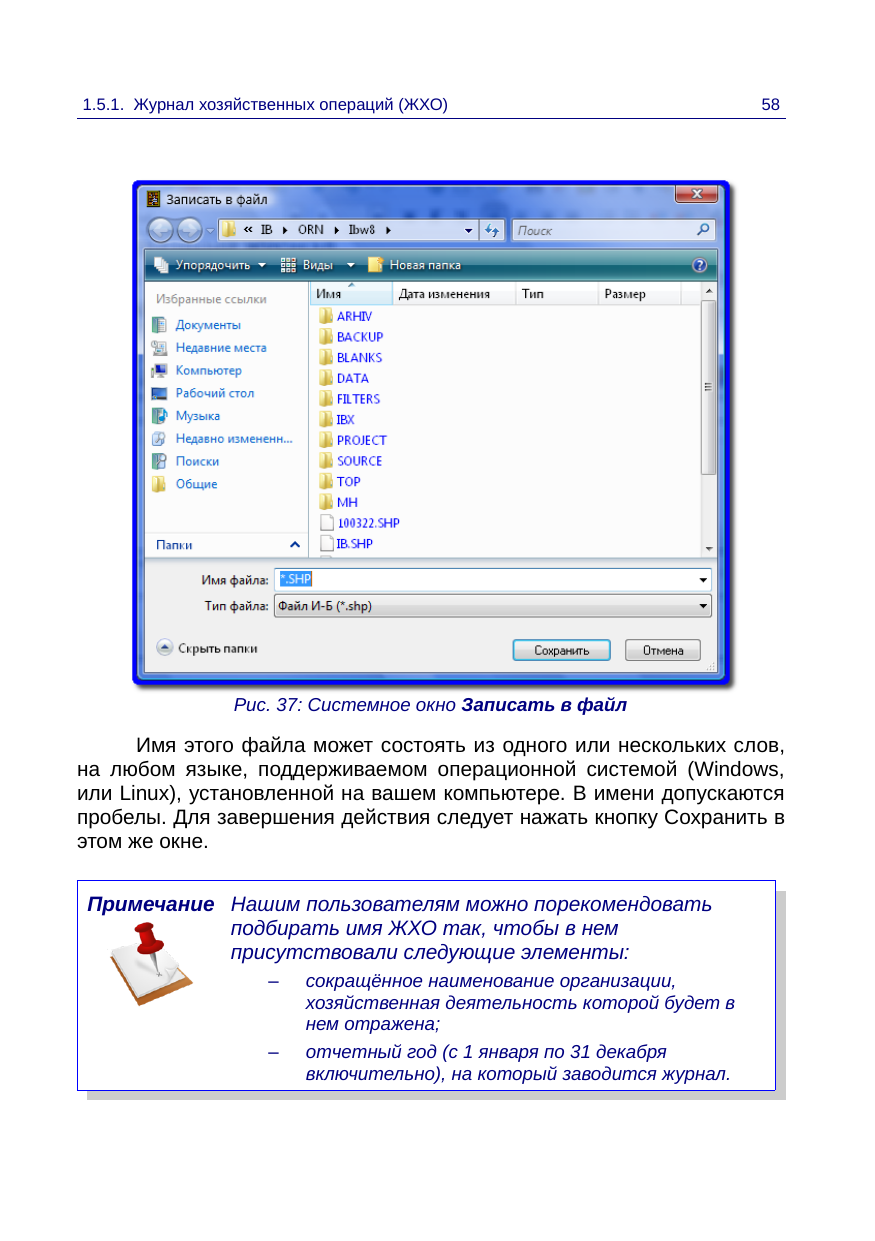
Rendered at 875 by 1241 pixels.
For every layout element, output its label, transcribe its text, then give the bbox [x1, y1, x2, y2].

picture [123, 171, 739, 694]
picture [104, 916, 198, 1010]
text Имя этого файла может состоять из одного или нескольких слов, на любом языке, поддерживаемом операционной системой (Windows, или Linux), установленной на вашем компьютере. В имени допускаются пробелы. Для завершения действия следует нажать кнопку Сохранить в этом же окне. [77, 691, 786, 853]
table_header Примечание [78, 881, 225, 1090]
text Рис. 37: Системное окно Записать в файл [124, 694, 738, 715]
table_header Нашим пользователям можно порекомендовать подбирать имя ЖХО так, чтобы в нем присутствовали следующие элементы: сокращённое наименование организации, хозяйственная деятельность которой будет в нем отражена; отчетный год (с 1 января по 31 декабря включительно), на который заводится журнал. [225, 881, 775, 1090]
